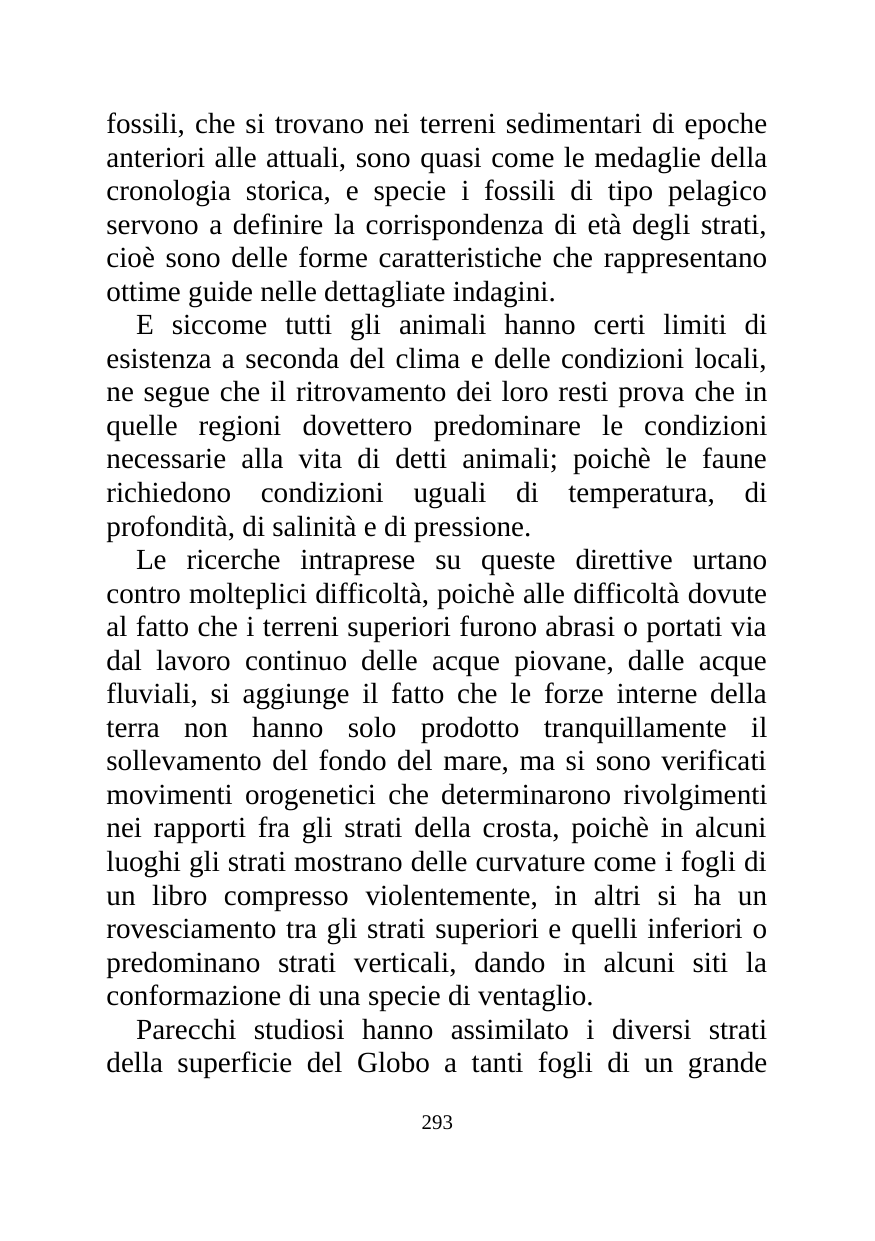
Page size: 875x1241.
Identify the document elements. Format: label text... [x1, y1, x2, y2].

text fossili, che si trovano nei terreni sedimentari di epoche anteriori alle attuali, sono quasi come le medaglie della cronologia storica, e specie i fossili di tipo pelagico servono a definire la corrispondenza di età degli strati, cioè sono delle forme caratteristiche che rappresentano ottime guide nelle dettagliate indagini. [106, 106, 768, 307]
text E siccome tutti gli animali hanno certi limiti di esistenza a seconda del clima e delle condizioni locali, ne segue che il ritrovamento dei loro resti prova che in quelle regioni dovettero predominare le condizioni necessarie alla vita di detti animali; poichè le faune richiedono condizioni uguali di temperatura, di profondità, di salinità e di pressione. [106, 307, 768, 542]
text Parecchi studiosi hanno assimilato i diversi strati della superficie del Globo a tanti fogli di un grande [106, 1012, 768, 1079]
text Le ricerche intraprese su queste direttive urtano contro molteplici difficoltà, poichè alle difficoltà dovute al fatto che i terreni superiori furono abrasi o portati via dal lavoro continuo delle acque piovane, dalle acque fluviali, si aggiunge il fatto che le forze interne della terra non hanno solo prodotto tranquillamente il sollevamento del fondo del mare, ma si sono verificati movimenti orogenetici che determinarono rivolgimenti nei rapporti fra gli strati della crosta, poichè in alcuni luoghi gli strati mostrano delle curvature come i fogli di un libro compresso violentemente, in altri si ha un rovesciamento tra gli strati superiori e quelli inferiori o predominano strati verticali, dando in alcuni siti la conformazione di una specie di ventaglio. [106, 542, 768, 1012]
